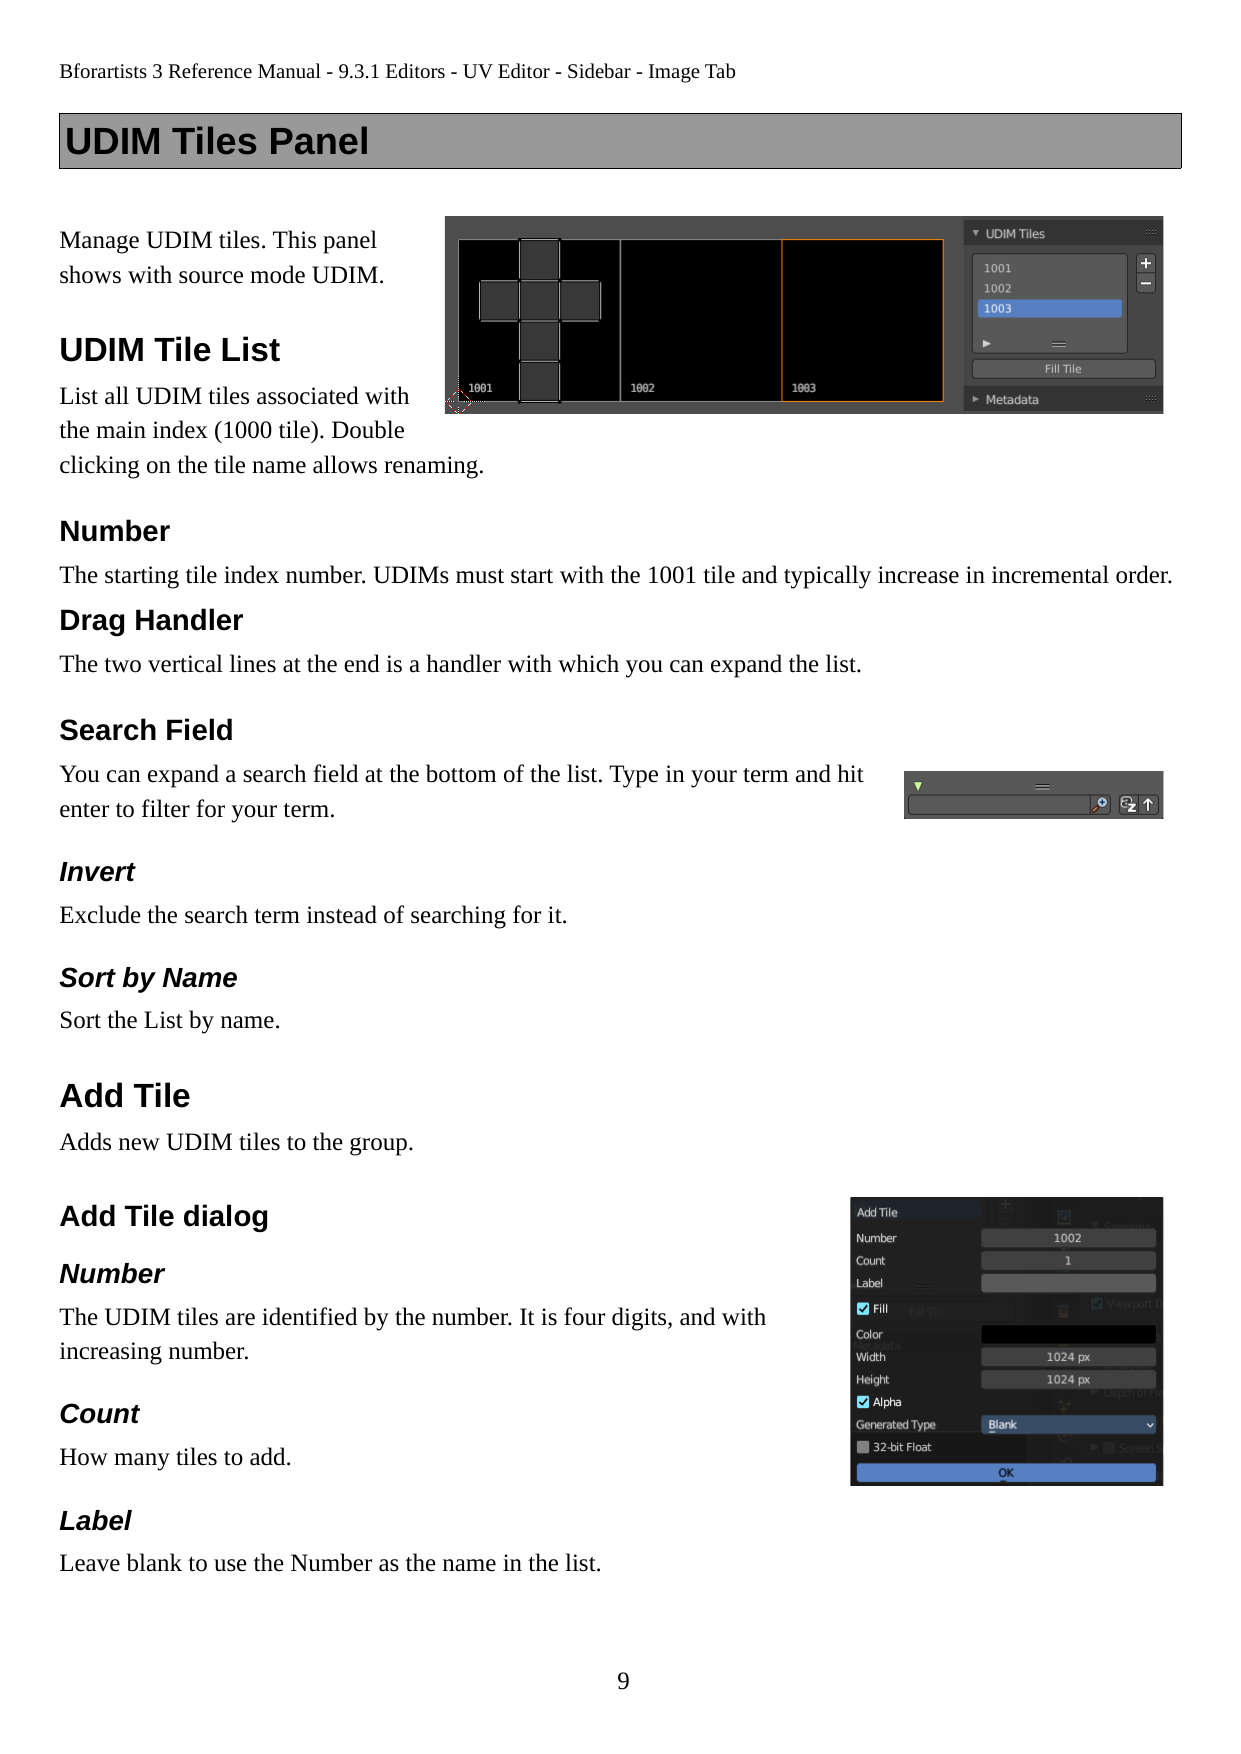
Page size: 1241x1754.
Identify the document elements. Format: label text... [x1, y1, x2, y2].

text How many tiles to add. [59, 1442, 850, 1471]
subtitle UDIM Tile List [59, 330, 444, 368]
picture [850, 1197, 1164, 1486]
text Exclude the search term instead of searching for it. [59, 900, 1181, 928]
text Leave blank to use the Number as the name in the list. [59, 1548, 1181, 1577]
subtitle Sort by Name [59, 961, 1181, 993]
text List all UDIM tiles associated with the main index (1000 tile). Double clicking on the tile name allows renaming. [59, 381, 1181, 479]
subtitle Drag Handler [59, 603, 1181, 637]
subtitle Count [59, 1398, 850, 1430]
subtitle Label [59, 1504, 1181, 1536]
subtitle Add Tile [59, 1076, 1181, 1114]
text [1164, 1442, 1181, 1471]
subtitle Invert [59, 855, 1181, 887]
text The UDIM tiles are identified by the number. It is four digits, and with increasing number. [59, 1302, 850, 1365]
text You can expand a search field at the bottom of the list. Type in your term and hit enter to filter for your term. [59, 759, 1181, 822]
text Manage UDIM tiles. This panel shows with source mode UDIM. [59, 225, 444, 289]
subtitle Number [59, 1257, 850, 1289]
subtitle [1164, 330, 1181, 368]
subtitle [1164, 1199, 1181, 1232]
text The starting tile index number. UDIMs must start with the 1001 tile and typically increase in incremental order. [59, 560, 1181, 588]
table_header UDIM Tiles Panel [60, 114, 1181, 168]
subtitle Number [59, 513, 1181, 547]
subtitle [1164, 1398, 1181, 1430]
subtitle Add Tile dialog [59, 1199, 850, 1232]
subtitle [1164, 1257, 1181, 1289]
picture [904, 771, 1164, 819]
text Adds new UDIM tiles to the group. [59, 1127, 1181, 1155]
text Sort the List by name. [59, 1006, 1181, 1034]
picture [444, 216, 1164, 414]
text The two vertical lines at the end is a handler with which you can expand the list. [59, 649, 1181, 678]
subtitle Search Field [59, 713, 1181, 747]
